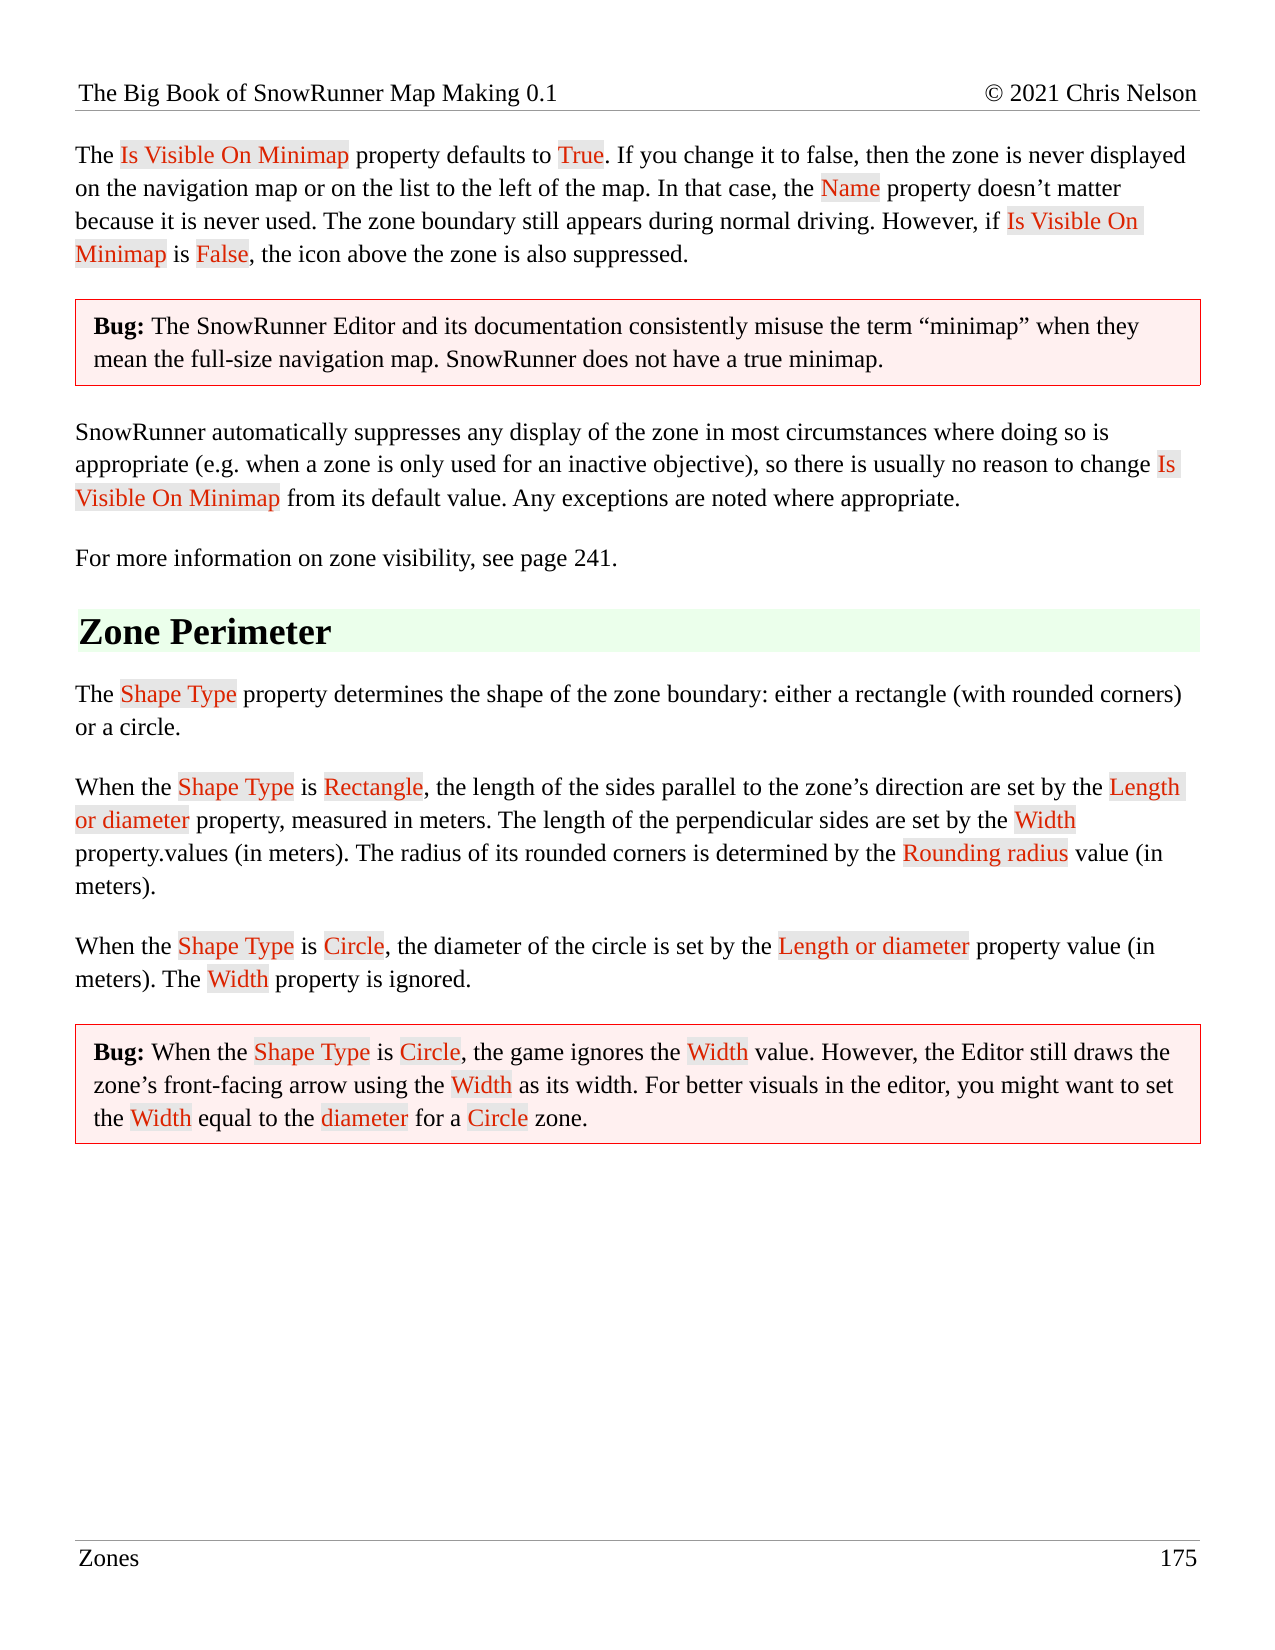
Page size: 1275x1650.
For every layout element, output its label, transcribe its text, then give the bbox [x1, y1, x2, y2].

text The Is Visible On Minimap property defaults to True. If you change it to false, then the zone is never displayed on the navigation map or on the list to the left of the map. In that case, the Name property doesn’t matter because it is never used. The zone boundary still appears during normal driving. However, if Is Visible On Minimap is False, the icon above the zone is also suppressed. [75, 140, 1200, 268]
text For more information on zone visibility, see page 241. [75, 543, 1200, 571]
text SnowRunner automatically suppresses any display of the zone in most circumstances where doing so is appropriate (e.g. when a zone is only used for an inactive objective), so there is usually no reason to change Is Visible On Minimap from its default value. Any exceptions are noted where appropriate. [75, 417, 1200, 511]
subtitle Zone Perimeter [78, 609, 1200, 652]
list When the Shape Type is Circle, the game ignores the Width value. However, the Editor still draws the zone’s front-facing arrow using the Width as its width. For better visuals in the editor, you might want to set the Width equal to the diameter for a Circle zone. [76, 1025, 1200, 1143]
text When the Shape Type is Circle, the diameter of the circle is set by the Length or diameter property value (in meters). The Width property is ignored. [75, 931, 1200, 993]
text When the Shape Type is Rectangle, the length of the sides parallel to the zone’s direction are set by the Length or diameter property, measured in meters. The length of the perpendicular sides are set by the Width property.values (in meters). The radius of its rounded corners is determined by the Rounding radius value (in meters). [75, 772, 1200, 900]
list The SnowRunner Editor and its documentation consistently misuse the term “minimap” when they mean the full-size navigation map. SnowRunner does not have a true minimap. [76, 300, 1200, 385]
text The Shape Type property determines the shape of the zone boundary: either a rectangle (with rounded corners) or a circle. [75, 679, 1200, 741]
